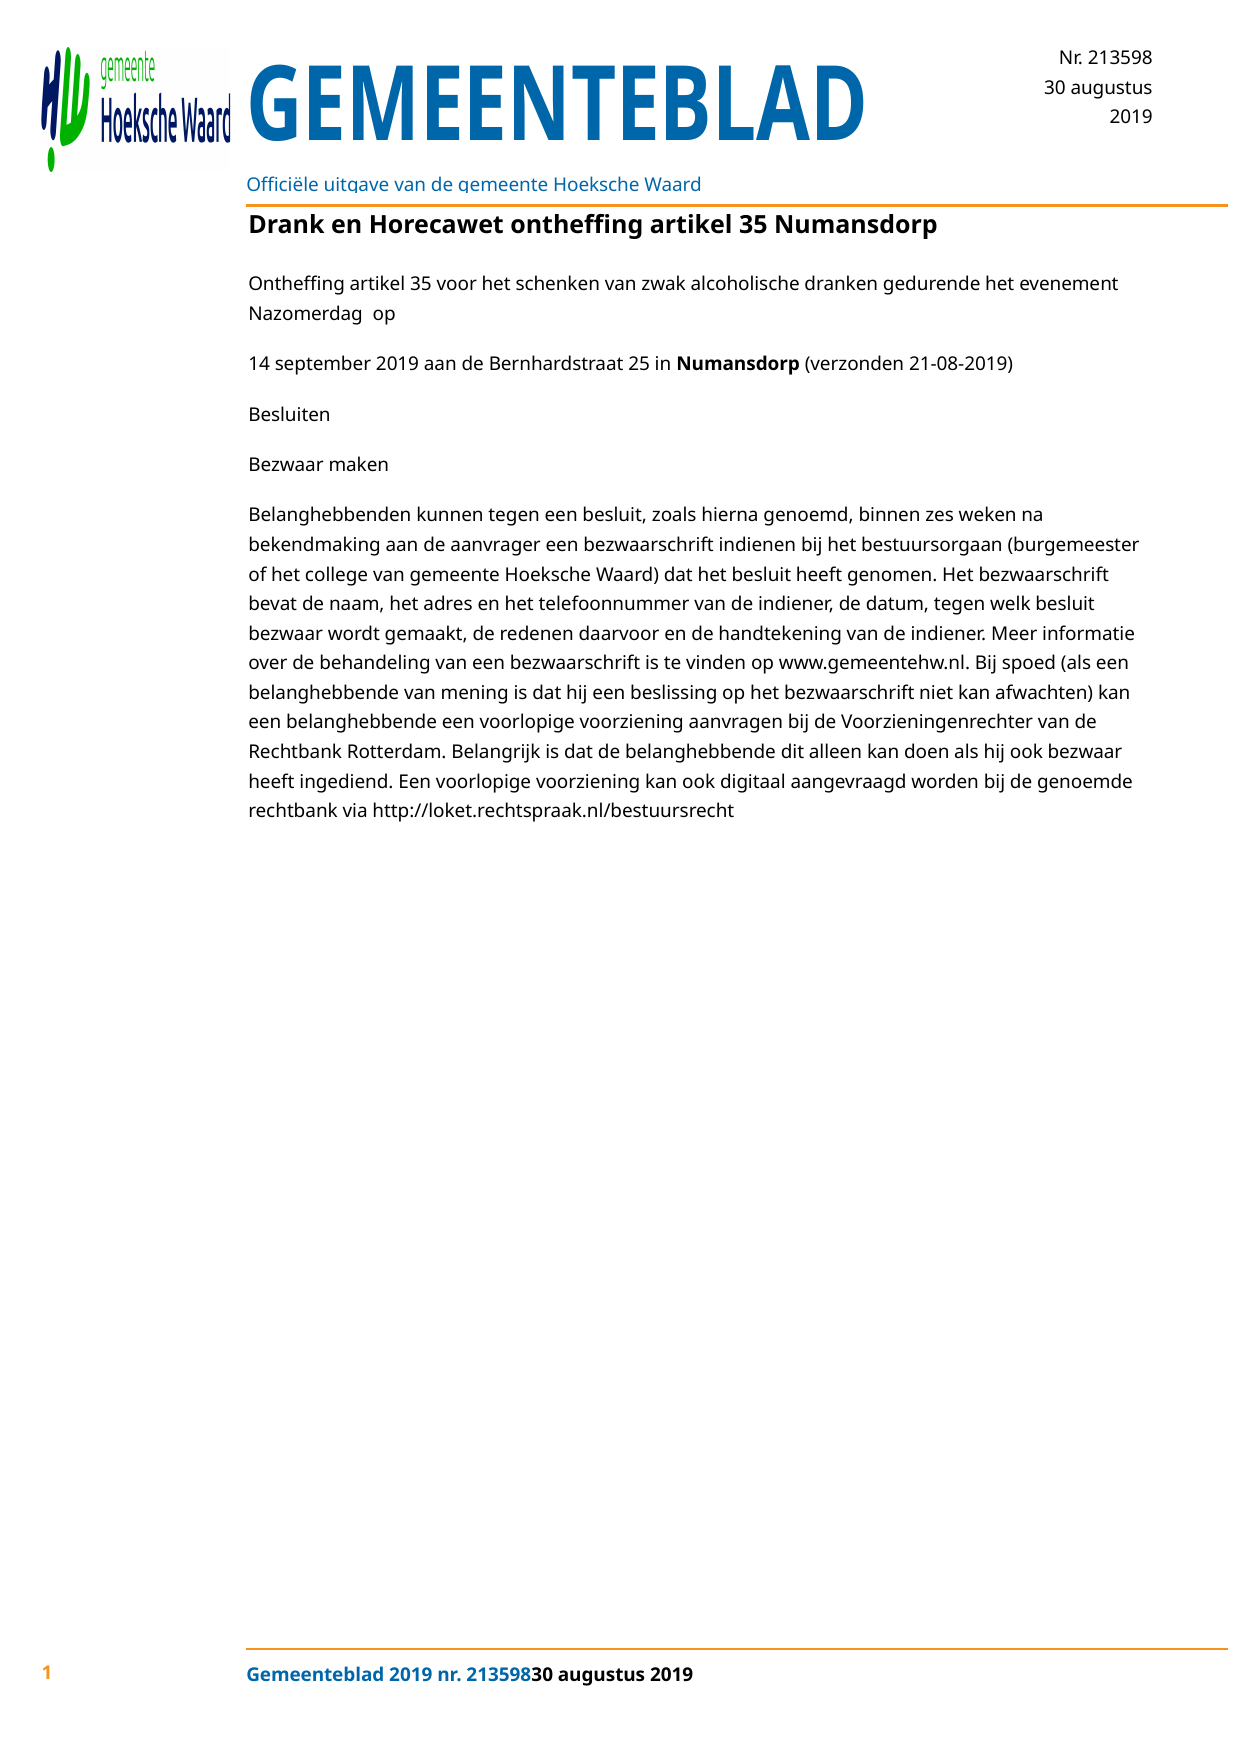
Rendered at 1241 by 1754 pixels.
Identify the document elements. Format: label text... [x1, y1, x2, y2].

picture [41, 47, 231, 172]
text Belanghebbenden kunnen tegen een besluit, zoals hierna genoemd, binnen zes weken na bekendmaking aan de aanvrager een bezwaarschrift indienen bij het bestuursorgaan (burgemeester of het college van gemeente Hoeksche Waard) dat het besluit heeft genomen. Het bezwaarschrift bevat de naam, het adres en het telefoonnummer van de indiener, de datum, tegen welk besluit bezwaar wordt gemaakt, de redenen daarvoor en de handtekening van de indiener. Meer informatie over de behandeling van een bezwaarschrift is te vinden op www.gemeentehw.nl. Bij spoed (als een belanghebbende van mening is dat hij een beslissing op het bezwaarschrift niet kan afwachten) kan een belanghebbende een voorlopige voorziening aanvragen bij de Voorzieningenrechter van de Rechtbank Rotterdam. Belangrijk is dat de belanghebbende dit alleen kan doen als hij ook bezwaar heeft ingediend. Een voorlopige voorziening kan ook digitaal aangevraagd worden bij de genoemde rechtbank via http://loket.rechtspraak.nl/bestuursrecht [248, 502, 1152, 823]
text Ontheffing artikel 35 voor het schenken van zwak alcoholische dranken gedurende het evenement Nazomerdag op [248, 270, 1152, 326]
text Bezwaar maken [248, 451, 1152, 477]
text 14 september 2019 aan de Bernhardstraat 25 in Numansdorp (verzonden 21-08-2019) [248, 350, 1152, 376]
text Besluiten [248, 401, 1152, 426]
text Drank en Horecawet ontheffing artikel 35 Numansdorp [248, 207, 1152, 241]
